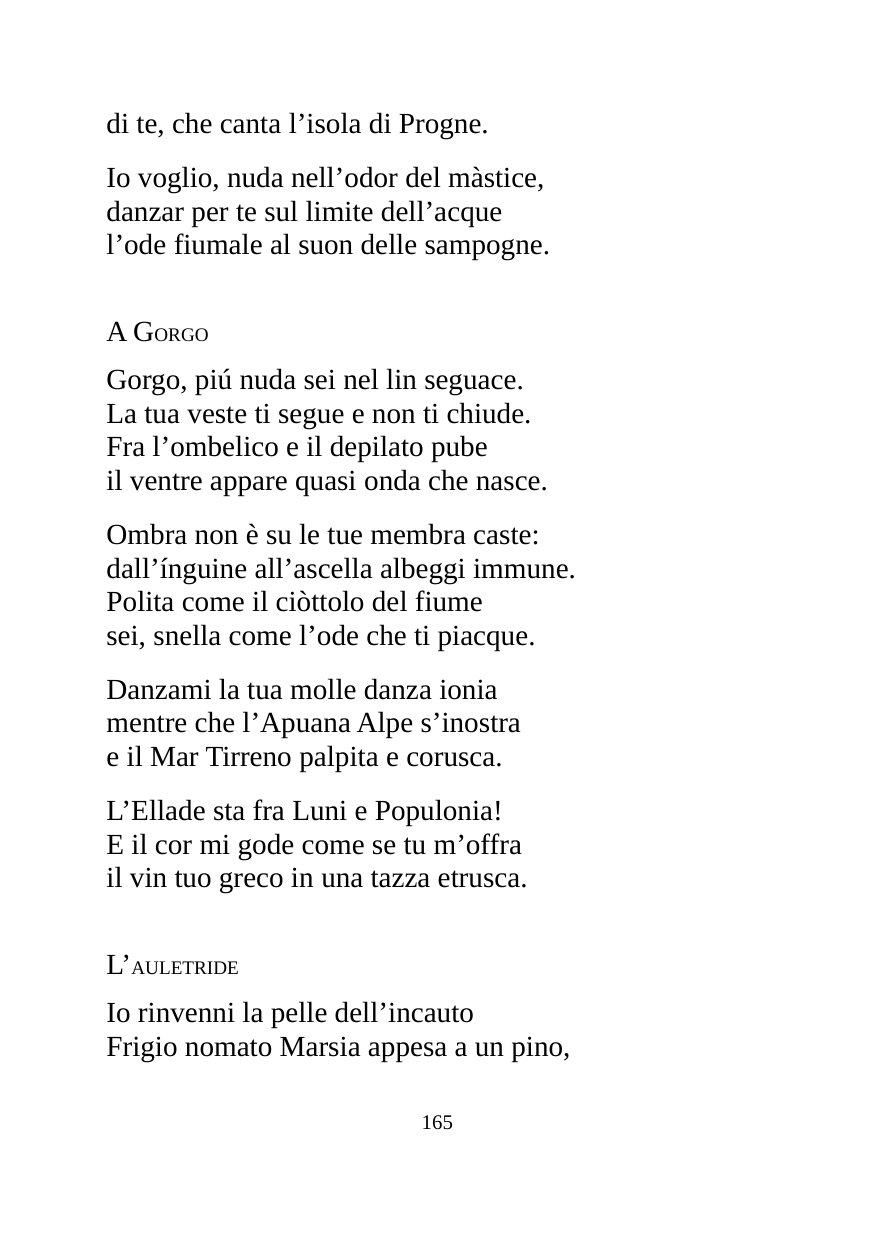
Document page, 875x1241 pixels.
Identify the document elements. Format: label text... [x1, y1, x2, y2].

text danzar per te sul limite dell’acque [106, 194, 768, 227]
text il ventre appare quasi onda che nasce. [106, 463, 768, 497]
text l’ode fiumale al suon delle sampogne. [106, 227, 768, 261]
text mentre che l’Apuana Alpe s’inostra [106, 706, 768, 739]
subtitle A Gorgo [106, 314, 768, 348]
text Danzami la tua molle danza ionia [106, 672, 768, 706]
text Io voglio, nuda nell’odor del màstice, [106, 160, 768, 194]
text L’Ellade sta fra Luni e Populonia! [106, 793, 768, 827]
text Fra l’ombelico e il depilato pube [106, 429, 768, 463]
text Frigio nomato Marsia appesa a un pino, [106, 1029, 768, 1062]
subtitle L’auletride [106, 947, 768, 981]
text sei, snella come l’ode che ti piacque. [106, 618, 768, 651]
text di te, che canta l’isola di Progne. [106, 106, 768, 140]
text Ombra non è su le tue membra caste: [106, 517, 768, 551]
text dall’ínguine all’ascella albeggi immune. [106, 551, 768, 584]
text Polita come il ciòttolo del fiume [106, 584, 768, 618]
text E il cor mi gode come se tu m’offra [106, 827, 768, 860]
text il vin tuo greco in una tazza etrusca. [106, 860, 768, 894]
text Io rinvenni la pelle dell’incauto [106, 995, 768, 1029]
text La tua veste ti segue e non ti chiude. [106, 396, 768, 429]
text e il Mar Tirreno palpita e corusca. [106, 739, 768, 773]
text Gorgo, piú nuda sei nel lin seguace. [106, 362, 768, 396]
